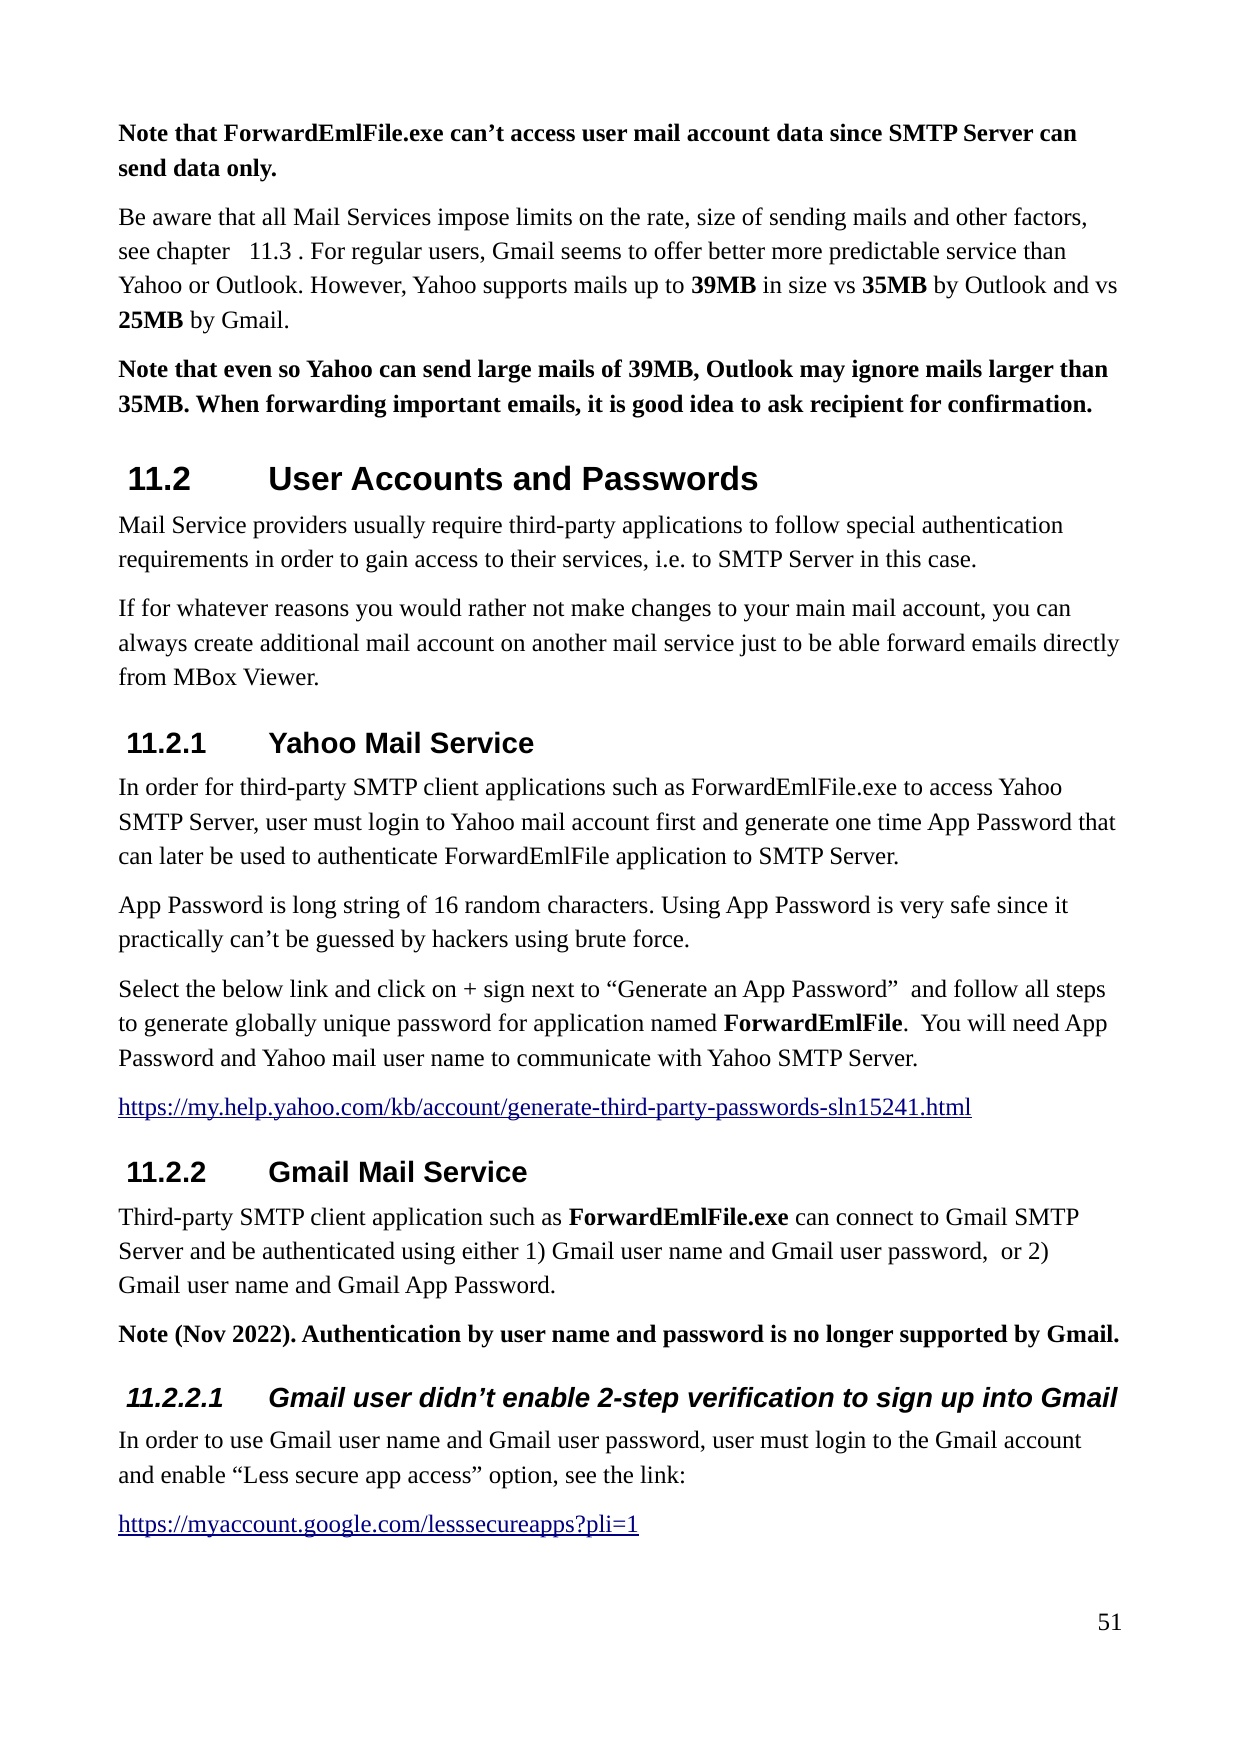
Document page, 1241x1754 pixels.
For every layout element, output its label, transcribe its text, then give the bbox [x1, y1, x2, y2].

text Select the below link and click on + sign next to “Generate an App Password” and follow all steps to generate globally unique password for application named ForwardEmlFile. You will need App Password and Yahoo mail user name to communicate with Yahoo SMTP Server. [118, 974, 1122, 1071]
subtitle Yahoo Mail Service [118, 726, 1122, 759]
subtitle Gmail Mail Service [118, 1155, 1122, 1189]
subtitle User Accounts and Passwords [118, 458, 1122, 497]
text In order for third-party SMTP client applications such as ForwardEmlFile.exe to access Yahoo SMTP Server, user must login to Yahoo mail account first and generate one time App Password that can later be used to authenticate ForwardEmlFile application to SMTP Server. [118, 772, 1122, 870]
text https://myaccount.google.com/lesssecureapps?pli=1 [118, 1509, 1122, 1538]
text If for whatever reasons you would rather not make changes to your main mail account, you can always create additional mail account on another mail service just to be able forward emails directly from MBox Viewer. [118, 593, 1122, 691]
text Note (Nov 2022). Authentication by user name and password is no longer supported by Gmail. [118, 1319, 1122, 1348]
text Note that even so Yahoo can send large mails of 39MB, Outlook may ignore mails larger than 35MB. When forwarding important emails, it is good idea to ask recipient for confirmation. [118, 354, 1122, 417]
text Be aware that all Mail Services impose limits on the rate, size of sending mails and other factors, see chapter 11.3 . For regular users, Gmail seems to offer better more predictable service than Yahoo or Outlook. However, Yahoo supports mails up to 39MB in size vs 35MB by Outlook and vs 25MB by Gmail. [118, 202, 1122, 334]
text Mail Service providers usually require third-party applications to follow special authentication requirements in order to gain access to their services, i.e. to SMTP Server in this case. [118, 510, 1122, 573]
subtitle Gmail user didn’t enable 2-step verification to sign up into Gmail [118, 1381, 1122, 1413]
text Third-party SMTP client application such as ForwardEmlFile.exe can connect to Gmail SMTP Server and be authenticated using either 1) Gmail user name and Gmail user password, or 2) Gmail user name and Gmail App Password. [118, 1202, 1122, 1299]
text In order to use Gmail user name and Gmail user password, user must login to the Gmail account and enable “Less secure app access” option, see the link: [118, 1426, 1122, 1489]
text https://my.help.yahoo.com/kb/account/generate-third-party-passwords-sln15241.html [118, 1092, 1122, 1120]
text App Password is long string of 16 random characters. Using App Password is very safe since it practically can’t be guessed by hackers using brute force. [118, 890, 1122, 953]
text Note that ForwardEmlFile.exe can’t access user mail account data since SMTP Server can send data only. [118, 118, 1122, 181]
